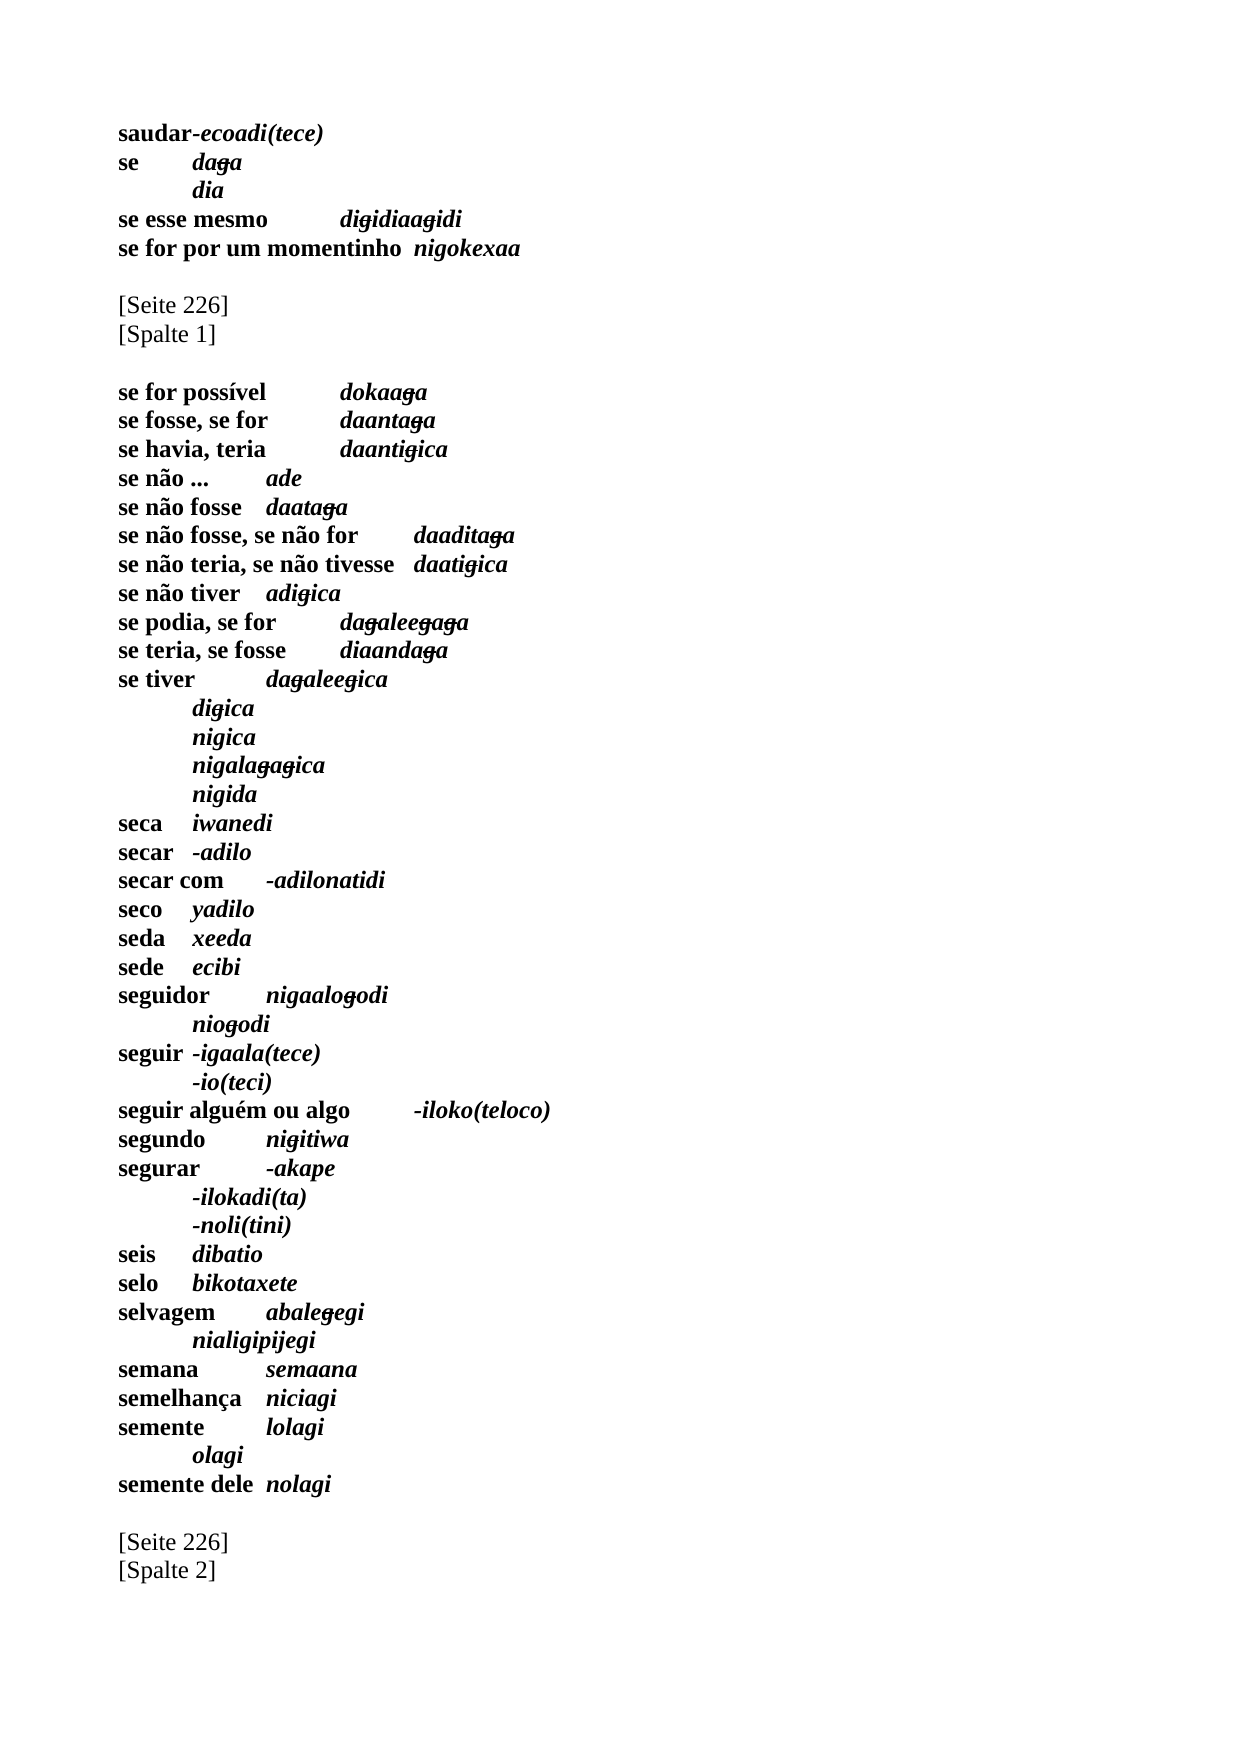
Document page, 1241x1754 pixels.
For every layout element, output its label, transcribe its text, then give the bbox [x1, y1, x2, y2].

text secar -adilo [118, 837, 1122, 866]
text [Spalte 2] [118, 1556, 1122, 1584]
text seda xeeda [118, 923, 1122, 952]
text se não fosse, se não for daaditaga [118, 521, 1122, 549]
text se não ... ade [118, 463, 1122, 492]
text segundo nigitiwa [118, 1124, 1122, 1153]
text [Seite 226] [118, 1527, 1122, 1556]
text seco yadilo [118, 894, 1122, 923]
text se havia, teria daantigica [118, 434, 1122, 463]
text nialigipijegi [118, 1326, 1122, 1354]
text [Spalte 1] [118, 319, 1122, 348]
text semente dele nolagi [118, 1469, 1122, 1498]
text seca iwanedi [118, 808, 1122, 837]
text nigica [118, 722, 1122, 751]
text se tiver dagaleegica [118, 664, 1122, 693]
text se esse mesmo digidiaagidi [118, 204, 1122, 233]
text segurar -akape [118, 1153, 1122, 1182]
text se não fosse daataga [118, 492, 1122, 521]
text nigida [118, 779, 1122, 808]
text seis dibatio [118, 1239, 1122, 1268]
text [Seite 226] [118, 291, 1122, 319]
text semente lolagi [118, 1412, 1122, 1441]
text digica [118, 693, 1122, 722]
text seguir -igaala(tece) [118, 1038, 1122, 1067]
text semelhança niciagi [118, 1383, 1122, 1412]
text secar com -adilonatidi [118, 866, 1122, 894]
text se podia, se for dagaleegaga [118, 607, 1122, 636]
text se não teria, se não tivesse daatigica [118, 549, 1122, 578]
text -io(teci) [118, 1067, 1122, 1096]
text niogodi [118, 1009, 1122, 1038]
text sede ecibi [118, 952, 1122, 981]
text se for por um momentinho nigokexaa [118, 233, 1122, 262]
text -noli(tini) [118, 1211, 1122, 1239]
text se daga [118, 147, 1122, 176]
text -ilokadi(ta) [118, 1182, 1122, 1211]
text se fosse, se for daantaga [118, 406, 1122, 434]
text olagi [118, 1441, 1122, 1469]
text seguir alguém ou algo -iloko(teloco) [118, 1096, 1122, 1124]
text se teria, se fosse diaandaga [118, 636, 1122, 664]
text selvagem abalegegi [118, 1297, 1122, 1326]
text dia [118, 176, 1122, 204]
text se for possível dokaaga [118, 377, 1122, 406]
text saudar -ecoadi(tece) [118, 118, 1122, 147]
text nigalagagica [118, 751, 1122, 779]
text se não tiver adigica [118, 578, 1122, 607]
text selo bikotaxete [118, 1268, 1122, 1297]
text semana semaana [118, 1354, 1122, 1383]
text seguidor nigaalogodi [118, 981, 1122, 1009]
